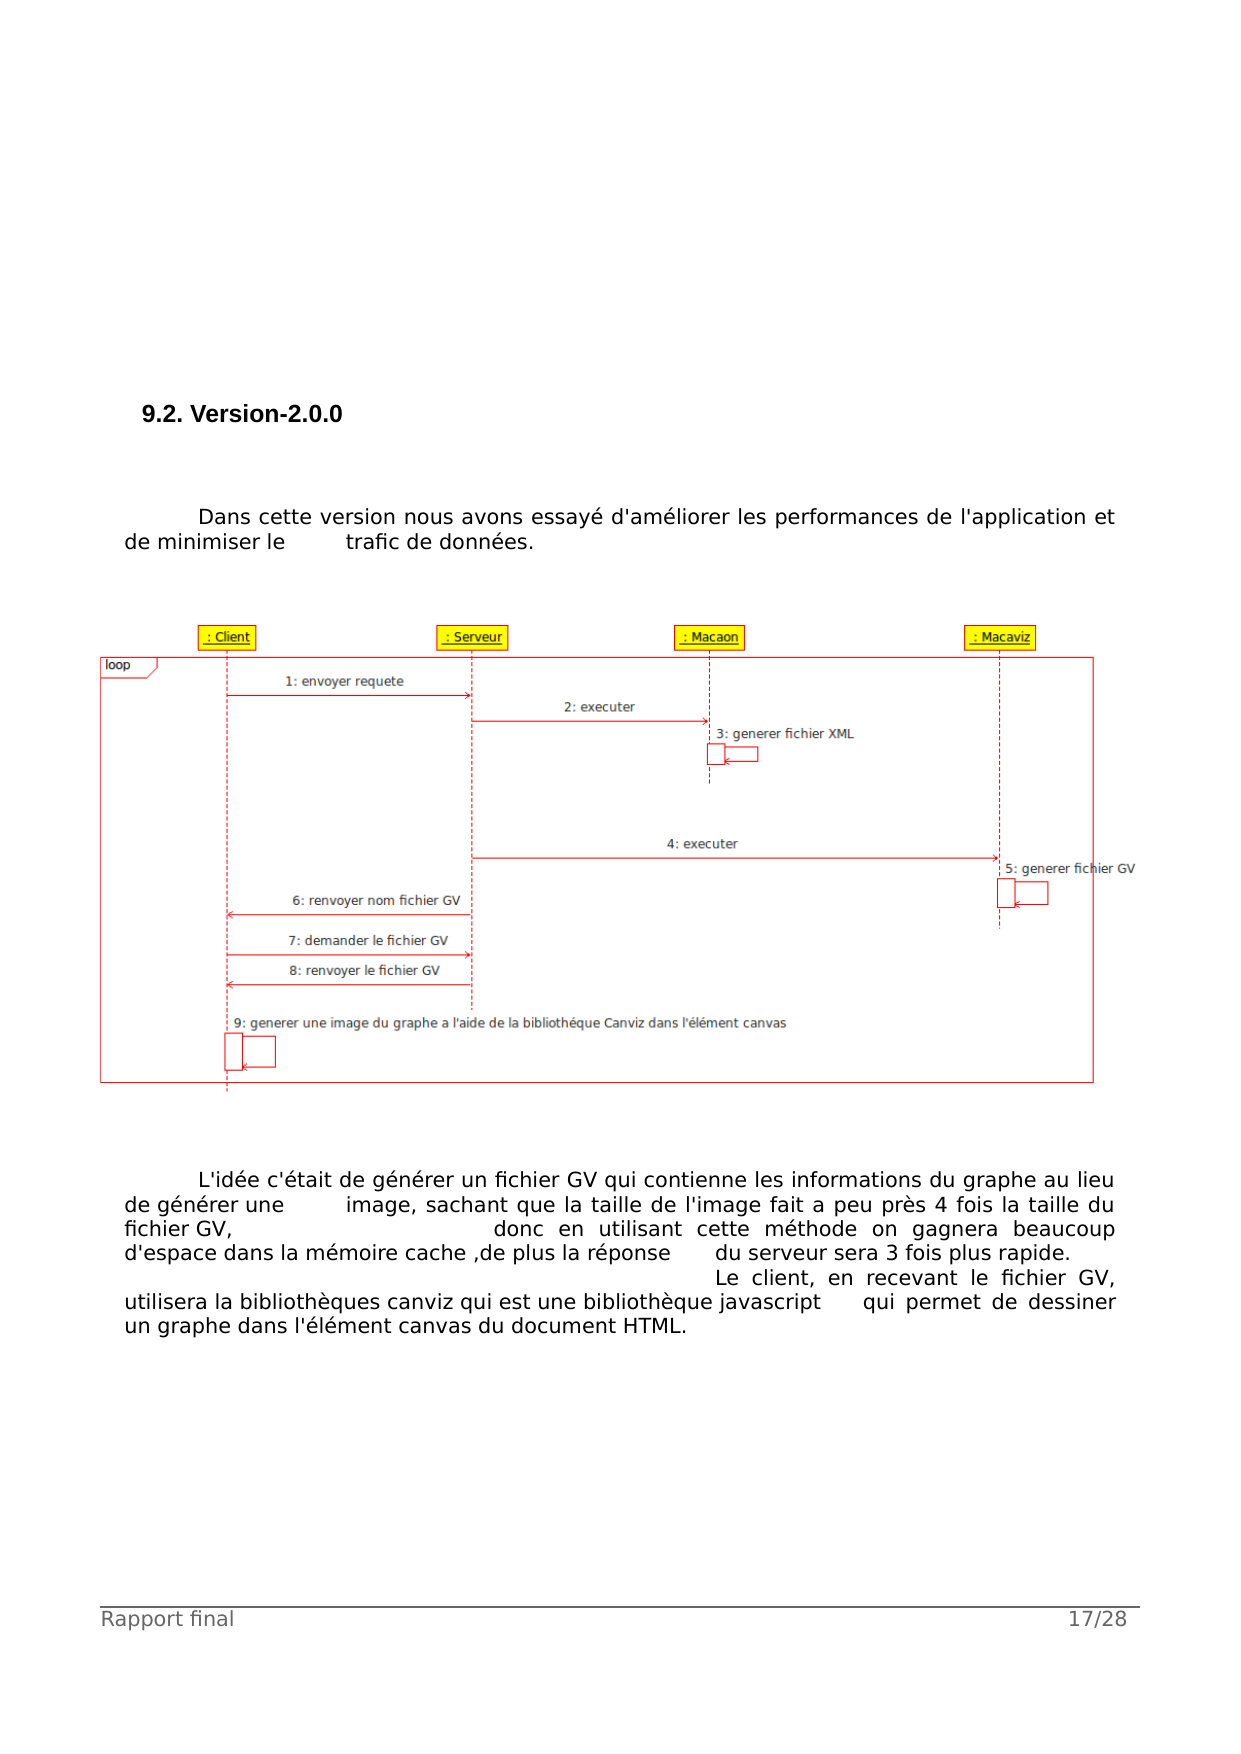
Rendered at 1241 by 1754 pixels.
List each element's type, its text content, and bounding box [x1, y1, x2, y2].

subtitle 9.2. Version-2.0.0 [100, 399, 1140, 427]
picture [100, 625, 1140, 1115]
text Dans cette version nous avons essayé d'améliorer les performances de l'application et de minimiser le trafic de données. [124, 505, 1116, 554]
text L'idée c'était de générer un fichier GV qui contienne les informations du graphe au lieu de générer une image, sachant que la taille de l'image fait a peu près 4 fois la taille du fichier GV, donc en utilisant cette méthode on gagnera beaucoup d'espace dans la mémoire cache ,de plus la réponse du serveur sera 3 fois plus rapide. Le client, en recevant le fichier GV, utilisera la bibliothèques canviz qui est une bibliothèque javascript qui permet de dessiner un graphe dans l'élément canvas du document HTML. [124, 1168, 1116, 1338]
